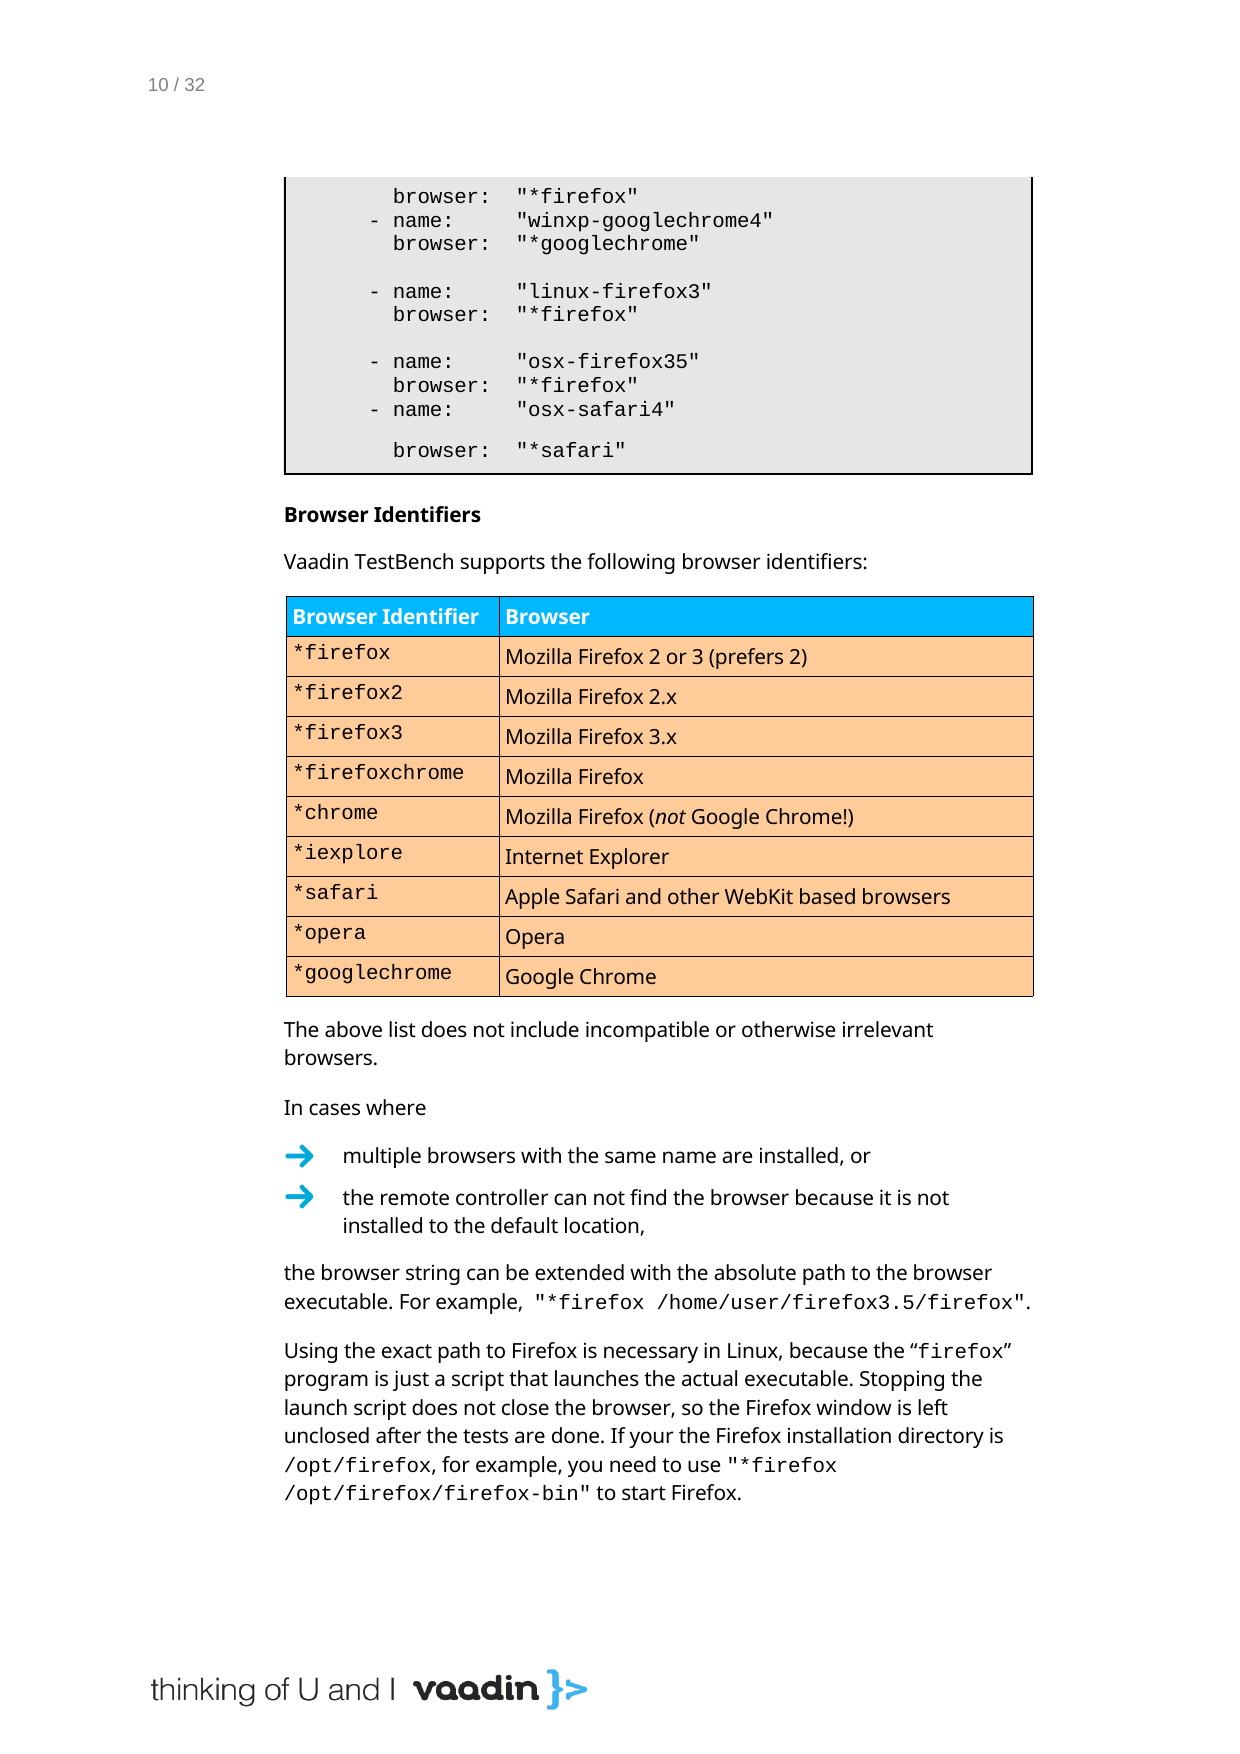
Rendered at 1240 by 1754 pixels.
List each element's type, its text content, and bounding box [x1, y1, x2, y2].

text browser: "*firefox" [286, 375, 1031, 399]
list multiple browsers with the same name are installed, or [283, 1142, 1033, 1170]
text - name: "winxp-googlechrome4" [286, 210, 1031, 233]
table_cell *firefox2 [287, 677, 499, 716]
text - name: "linux-firefox3" [286, 281, 1031, 304]
text the browser string can be extended with the absolute path to the browser executable. For example, "*firefox /home/user/firefox3.5/firefox". [283, 1258, 1033, 1315]
table_cell *safari [287, 877, 499, 916]
table_cell Internet Explorer [500, 837, 1033, 876]
list the remote controller can not find the browser because it is not installed to the default location, [283, 1183, 1033, 1239]
text - name: "osx-firefox35" [286, 352, 1031, 375]
text browser: "*googlechrome" [286, 233, 1031, 257]
text In cases where [283, 1093, 1033, 1121]
table_cell *iexplore [287, 837, 499, 876]
text browser: "*firefox" [286, 177, 1031, 210]
table_cell Mozilla Firefox (not Google Chrome!) [500, 797, 1033, 836]
text The above list does not include incompatible or otherwise irrelevant browsers. [283, 1015, 1033, 1072]
table_cell *firefox [287, 637, 499, 676]
picture [304, 1199, 314, 1209]
table_cell *opera [287, 917, 499, 956]
picture [150, 1665, 590, 1712]
table_header Browser Identifier [287, 597, 499, 636]
picture [284, 1184, 304, 1209]
text - name: "osx-safari4" [286, 399, 1031, 431]
text Vaadin TestBench supports the following browser identifiers: [283, 547, 1033, 576]
table_cell Apple Safari and other WebKit based browsers [500, 877, 1033, 916]
table_cell Google Chrome [500, 957, 1033, 996]
table_cell Mozilla Firefox 3.x [500, 717, 1033, 756]
picture [304, 1184, 314, 1194]
picture [304, 1158, 314, 1168]
table_cell Mozilla Firefox 2 or 3 (prefers 2) [500, 637, 1033, 676]
table_cell *firefox3 [287, 717, 499, 756]
table_cell Opera [500, 917, 1033, 956]
picture [304, 1144, 314, 1154]
text browser: "*safari" [286, 431, 1031, 473]
table_cell *firefoxchrome [287, 757, 499, 796]
table_header Browser [500, 597, 1033, 636]
picture [284, 1144, 303, 1168]
text browser: "*firefox" [286, 304, 1031, 328]
subtitle Browser Identifiers [283, 500, 1033, 528]
table_cell *googlechrome [287, 957, 499, 996]
table_cell Mozilla Firefox [500, 757, 1033, 796]
table_cell *chrome [287, 797, 499, 836]
text Using the exact path to Firefox is necessary in Linux, because the “firefox” program is just a script that launches the actual executable. Stopping the launch script does not close the browser, so the Firefox window is left unclosed after the tests are done. If your the Firefox installation directory is /opt/firefox, for example, you need to use "*firefox /opt/firefox/firefox-bin" to start Firefox. [283, 1336, 1033, 1507]
table_cell Mozilla Firefox 2.x [500, 677, 1033, 716]
